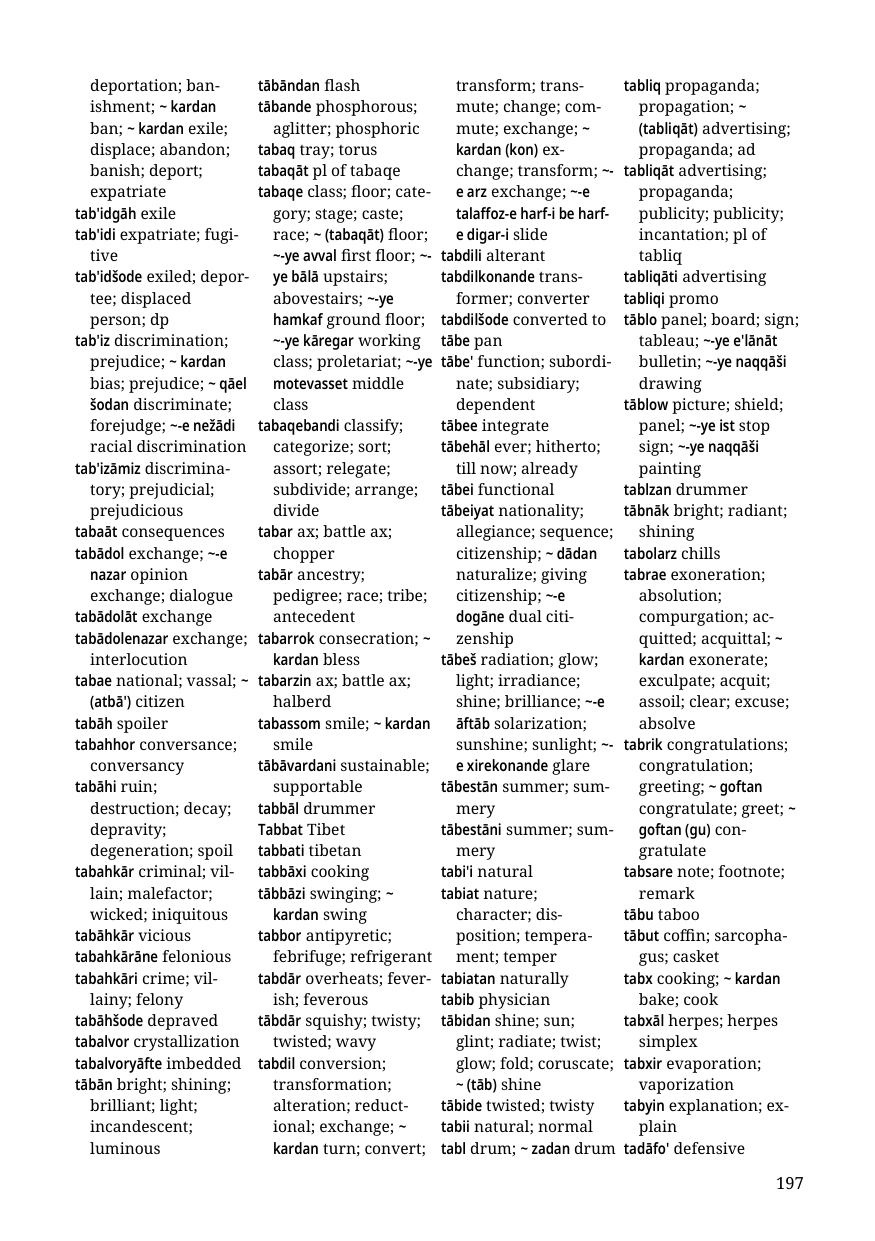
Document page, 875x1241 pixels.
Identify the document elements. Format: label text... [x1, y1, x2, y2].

text tabiatan naturally [441, 967, 616, 989]
text tābidan shine; sun; glint; ra­diate; twist; glow; fold; corus­cate; ~ (tāb) shine [441, 1010, 616, 1095]
text tāblo panel; board; sign; tableau; ~-ye e'lānāt bul­letin; ~-ye naqqāši draw­ing [624, 309, 799, 394]
text tabliqi promo [624, 287, 799, 309]
text tabbor antipyretic; febrifuge; refrigerant [258, 925, 433, 967]
text tabbāl drummer [258, 797, 433, 819]
text tābestāni summer; sum­mery [441, 819, 616, 861]
text tabxāl herpes; herpes sim­plex [624, 1010, 799, 1052]
text tab'idšode exiled; depor­tee; displaced person; dp [75, 266, 250, 330]
text transform; trans­mute; change; com­mute; ex­change; ~ kardan (kon) ex­change; trans­form; ~-e arz exchange; ~-e talaffoz-e harf-i be harf-e digar-i slide [441, 75, 616, 245]
text tabl drum; ~ zadan drum [441, 1137, 616, 1159]
text tab'iz discrimination; preju­dice; ~ kardan bias; preju­dice; ~ qāel šodan dis­criminate; forejudge; ~-e nežādi racial discriminat­ion [75, 330, 250, 457]
text tabdili alterant [441, 245, 616, 266]
text tabarzin ax; battle ax; hal­berd [258, 670, 433, 712]
text tabsare note; footnote; re­mark [624, 861, 799, 904]
text tabarrok consecration; ~ kardan bless [258, 627, 433, 670]
text tābu taboo [624, 904, 799, 925]
text tābee integrate [441, 415, 616, 436]
text tabliq propaganda; propa­gation; ~ (tabliqāt) adver­tising; propaganda; ad [624, 75, 799, 160]
text tadāfo' defensive [624, 1137, 799, 1159]
text tābān bright; shining; bril­liant; light; incandes­cent; luminous [75, 1074, 250, 1159]
text tabār ancestry; pedigree; race; tribe; antecedent [258, 564, 433, 627]
text tabāhi ruin; destruction; de­cay; depravity; degenerat­ion; spoil [75, 776, 250, 861]
text tāblow picture; shield; panel; ~-ye ist stop sign; ~-ye naqqāši painting [624, 394, 799, 479]
text tabahkāri crime; vil­lainy; felony [75, 967, 250, 1010]
text tabalvoryāfte imbedded [75, 1052, 250, 1074]
text tābestān summer; sum­mery [441, 776, 616, 819]
text tabādol exchange; ~-e nazar opinion exchange; dia­logue [75, 542, 250, 606]
text tabliqāt advertising; propa­ganda; publicity; publici­ty; in­cantation; pl of tabliq [624, 160, 799, 266]
text tabādolāt exchange [75, 606, 250, 627]
text tabolarz chills [624, 542, 799, 564]
text tabliqāti advertising [624, 266, 799, 287]
text tabāhšode depraved [75, 1010, 250, 1031]
text tabrik congratulations; con­gratulation; greeting; ~ goftan congratulate; greet; ~ goftan (gu) con­gratulate [624, 734, 799, 861]
text tābāndan flash [258, 75, 433, 96]
text tābei functional [441, 479, 616, 500]
text tābdār squishy; twisty; twisted; wavy [258, 1010, 433, 1052]
text tābande phosphorous; aglit­ter; phosphoric [258, 96, 433, 139]
text tabib physician [441, 989, 616, 1010]
text tabiat nature; character; dis­position; tempera­ment; temper [441, 882, 616, 967]
text tabassom smile; ~ kardan smile [258, 712, 433, 755]
text tablzan drummer [624, 479, 799, 500]
text tabaq tray; torus [258, 139, 433, 160]
text tab'idi expatriate; fugi­tive [75, 224, 250, 266]
text tabyin explanation; ex­plain [624, 1095, 799, 1137]
text tabi'i natural [441, 861, 616, 882]
text tabahhor conversance; con­versancy [75, 734, 250, 776]
text tābnāk bright; radiant; shin­ing [624, 500, 799, 542]
text tabaqāt pl of tabaqe [258, 160, 433, 181]
text tabdil conversion; transfor­mation; alteration; reduct­ional; exchange; ~ kardan turn; convert; [258, 1052, 433, 1159]
text tābe' function; subordi­nate; subsidiary; depen­dent [441, 351, 616, 415]
text tābehāl ever; hitherto; till now; already [441, 436, 616, 479]
text tabahkārāne felonious [75, 946, 250, 967]
text tab'izāmiz discrimina­tory; preju­dicial; prejudi­cious [75, 457, 250, 521]
text tābe pan [441, 330, 616, 351]
text tabahkār criminal; vil­lain; malefactor; wicked; iniq­uitous [75, 861, 250, 925]
text tabii natural; normal [441, 1116, 616, 1137]
text tabrae exoneration; absolut­ion; compurgation; ac­quitted; ac­quittal; ~ kardan exonerate; excul­pate; acquit; assoil; clear; excuse; absolve [624, 564, 799, 734]
text tabae national; vassal; ~ (atbā') citizen [75, 670, 250, 712]
text tabdilšode converted to [441, 309, 616, 330]
text tabar ax; battle ax; chop­per [258, 521, 433, 564]
text tabx cooking; ~ kardan bake; cook [624, 967, 799, 1010]
text tabaāt consequences [75, 521, 250, 542]
text tābide twisted; twisty [441, 1095, 616, 1116]
text tābut coffin; sarcopha­gus; cas­ket [624, 925, 799, 967]
text tabdār overheats; fever­ish; feverous [258, 967, 433, 1010]
text tābeš radiation; glow; light; ir­radiance; shine; bril­liance; ~-e āftāb solarizat­ion; sun­shine; sun­light; ~-e xirekonande glare [441, 649, 616, 776]
text tābāvardani sustainable; sup­portable [258, 755, 433, 797]
text tabdilkonande trans­former; converter [441, 266, 616, 309]
text tabxir evaporation; vapor­ization [624, 1052, 799, 1095]
text deportation; ban­ishment; ~ kardan ban; ~ kardan exile; dis­place; aban­don; banish; deport; expatri­ate [75, 75, 250, 202]
text tabāhkār vicious [75, 925, 250, 946]
text Tabbat Tibet [258, 819, 433, 840]
text tabaqe class; floor; cate­gory; stage; caste; race; ~ (tabaqāt) floor; ~-ye avval first floor; ~-ye bālā up­stairs; aboves­tairs; ~-ye hamkaf ground floor; ~-ye kāregar working class; proletariat; ~-ye motevasset middle class [258, 181, 433, 415]
text tabbāxi cooking [258, 861, 433, 882]
text tabāh spoiler [75, 712, 250, 734]
text tābbāzi swinging; ~ kardan swing [258, 882, 433, 925]
text tābeiyat nationality; alle­giance; sequence; citizen­ship; ~ dādan naturalize; giving citi­zenship; ~-e dogāne dual citi­zenship [441, 500, 616, 649]
text tab'idgāh exile [75, 202, 250, 224]
text tabādolenazar ex­change; inter­locution [75, 627, 250, 670]
text tabbati tibetan [258, 840, 433, 861]
text tabalvor crystallization [75, 1031, 250, 1052]
text tabaqebandi classify; cate­gorize; sort; assort; rele­gate; subdivide; ar­range; divide [258, 415, 433, 521]
